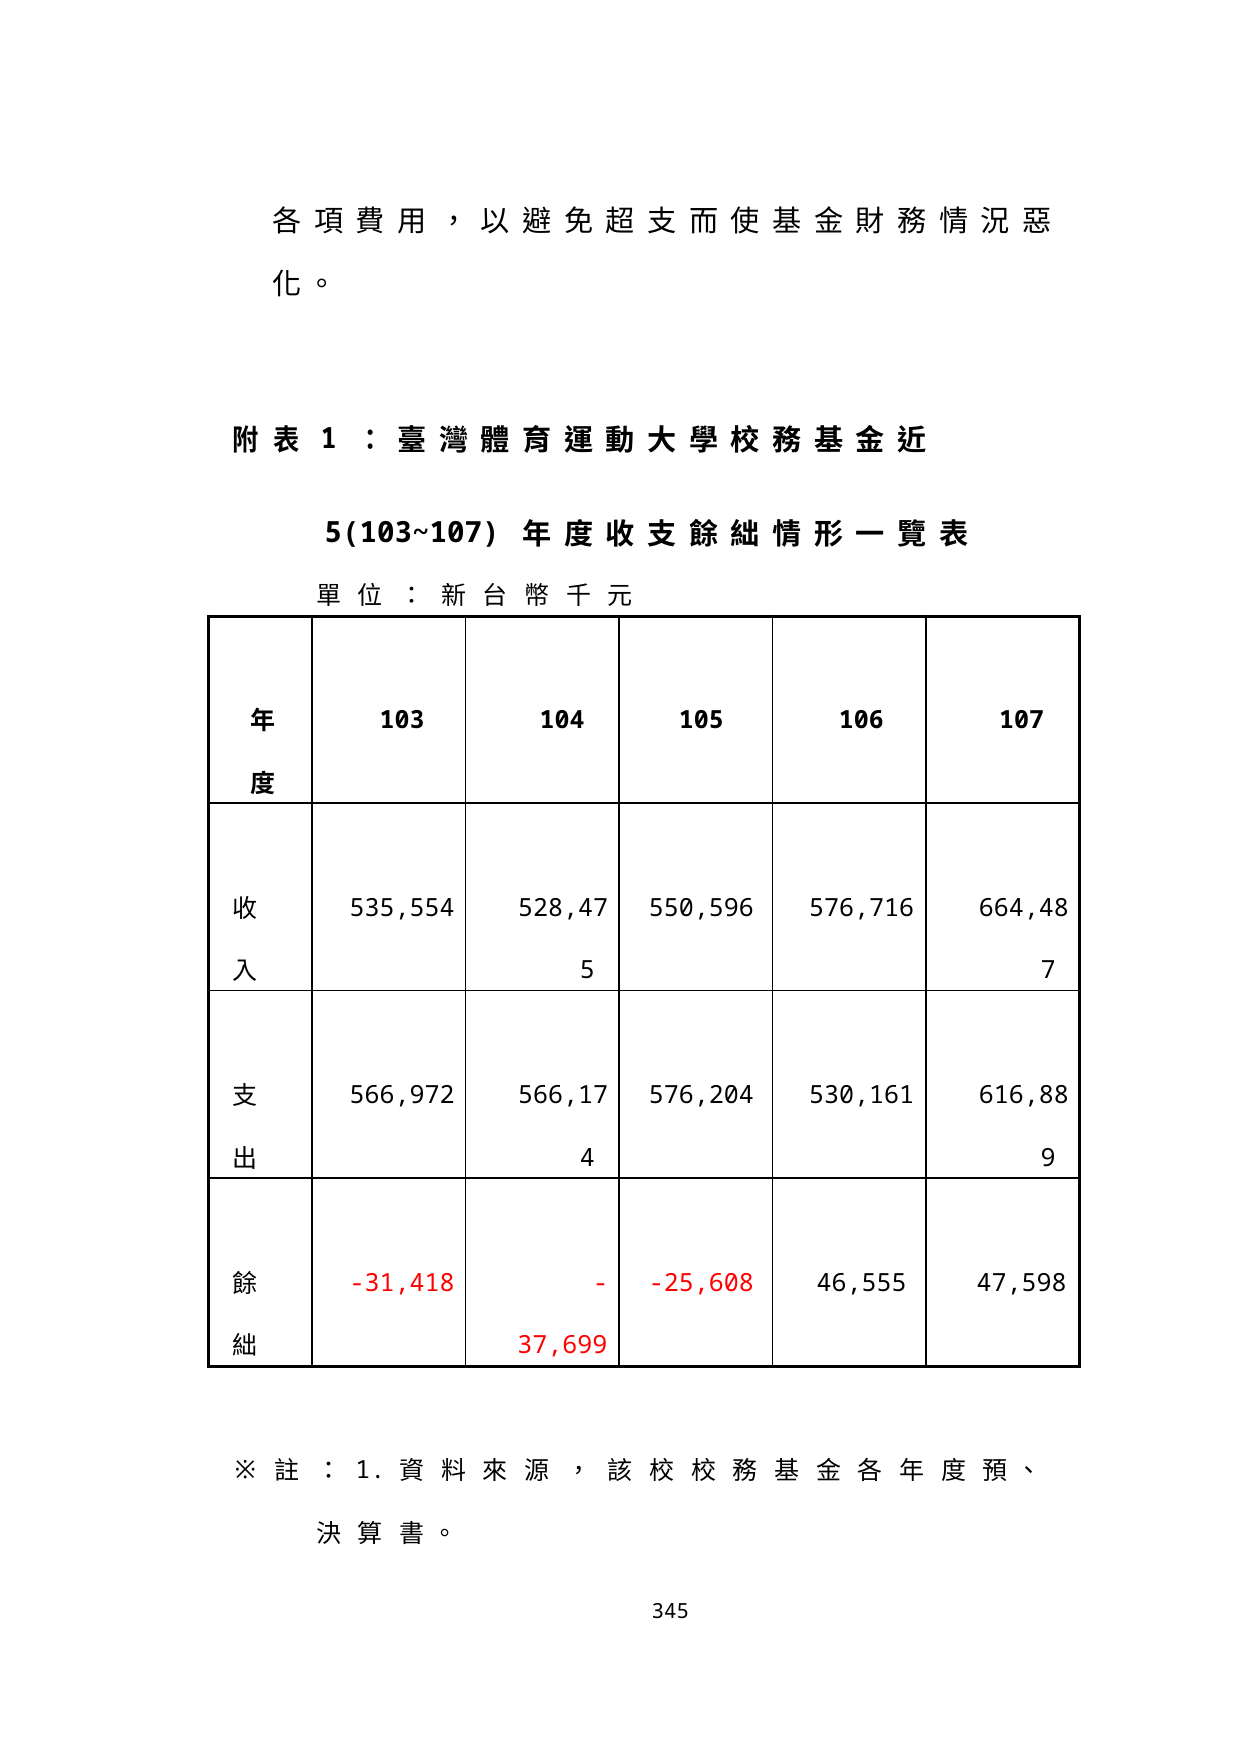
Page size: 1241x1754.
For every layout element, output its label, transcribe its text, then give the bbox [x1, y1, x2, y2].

table_cell 530,161 [773, 991, 925, 1177]
table_header 103 [313, 618, 465, 802]
table_header 106 [773, 618, 925, 802]
text ※註：1.資料來源，該校校務基金各年度預、決算書。 [197, 1427, 1058, 1552]
table_header 104 [466, 618, 618, 802]
table_cell 550,596 [620, 804, 772, 990]
table_header 105 [620, 618, 772, 802]
text 附表1：臺灣體育運動大學校務基金近5(103~107)年度收支餘絀情形一覽表 單位：新台幣千元 [197, 365, 1058, 615]
table_cell 664,487 [927, 804, 1078, 990]
table_cell 616,889 [927, 991, 1078, 1177]
table_cell 餘絀 [210, 1179, 311, 1365]
table_cell 535,554 [313, 804, 465, 990]
table_cell -25,608 [620, 1179, 772, 1365]
table_cell 576,716 [773, 804, 925, 990]
table_cell -37,699 [466, 1179, 618, 1365]
table_cell 528,475 [466, 804, 618, 990]
table_cell -31,418 [313, 1179, 465, 1365]
table_cell 566,972 [313, 991, 465, 1177]
table_cell 566,174 [466, 991, 618, 1177]
table_cell 支出 [210, 991, 311, 1177]
table_header 107 [927, 618, 1078, 802]
table_cell 收入 [210, 804, 311, 990]
table_cell 576,204 [620, 991, 772, 1177]
table_header 年度 [210, 618, 311, 802]
table_cell 46,555 [773, 1179, 925, 1365]
table_cell 47,598 [927, 1179, 1078, 1365]
text 各項費用，以避免超支而使基金財務情況惡化。 [242, 177, 1058, 302]
